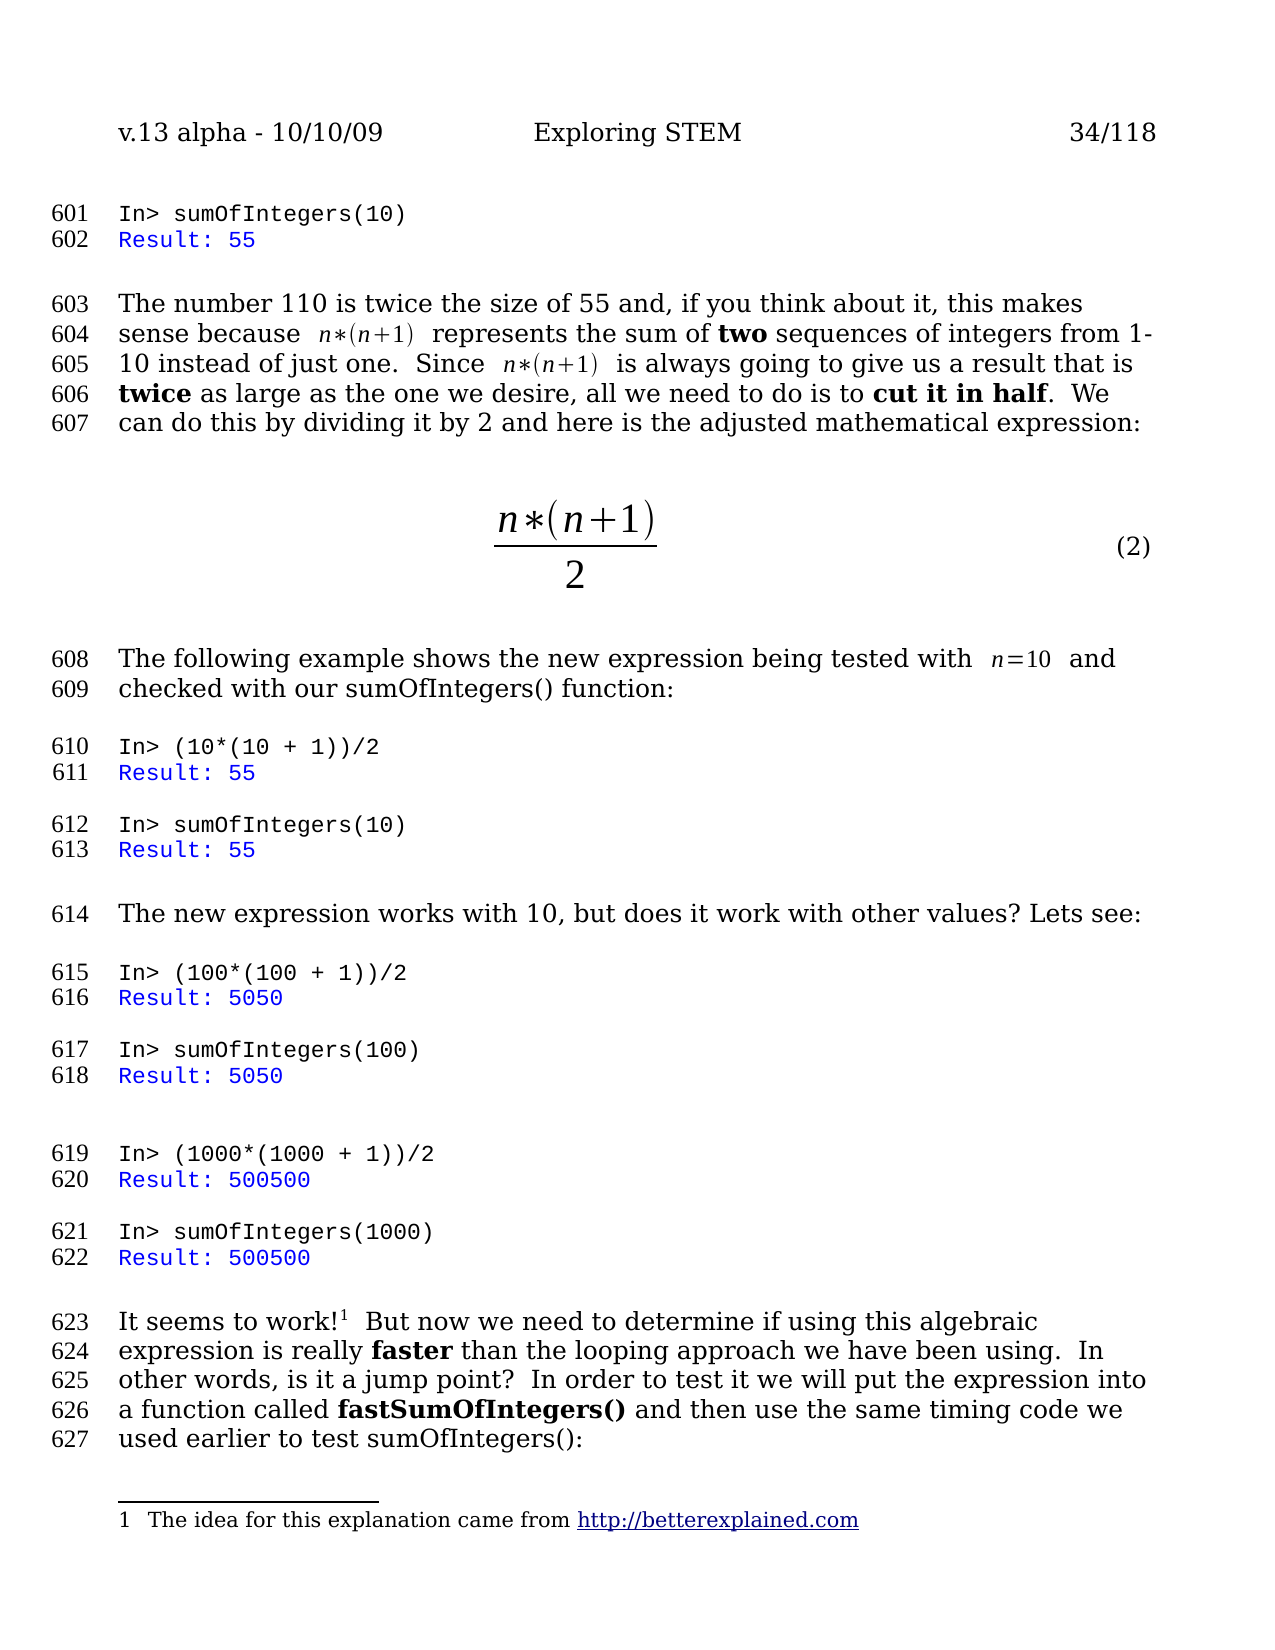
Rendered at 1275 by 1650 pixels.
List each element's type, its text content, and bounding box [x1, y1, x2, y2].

text In> (10*(10 + 1))/2 [118, 735, 1157, 761]
text The new expression works with 10, but does it work with other values? Lets see: [118, 900, 1157, 929]
text Result: 500500 [118, 1246, 1157, 1272]
text The following example shows the new expression being tested withand checked with our sumOfIntegers() function: [118, 644, 1157, 703]
text The idea for this explanation came from http://betterexplained.com [118, 1508, 1157, 1532]
text Result: 5050 [118, 1064, 1157, 1091]
text In> (1000*(1000 + 1))/2 [118, 1142, 1157, 1168]
text Result: 55 [118, 229, 1157, 254]
text In> sumOfIntegers(100) [118, 1039, 1157, 1064]
text Result: 500500 [118, 1168, 1157, 1194]
text Result: 55 [118, 761, 1157, 787]
text The number 110 is twice the size of 55 and, if you think about it, this makes sense becauserepresents the sum of two sequences of integers from 1-10 instead of just one. Sinceis always going to give us a result that is twice as large as the one we desire, all we need to do is to cut it in half. We can do this by dividing it by 2 and here is the adjusted mathematical expression: [118, 289, 1157, 437]
table_header [118, 488, 1041, 606]
text It seems to work! But now we need to determine if using this algebraic expression is really faster than the looping approach we have been using. In other words, is it a jump point? In order to test it we will put the expression into a function called fastSumOfIntegers() and then use the same timing code we used earlier to test sumOfIntegers(): [118, 1307, 1157, 1453]
text In> (100*(100 + 1))/2 [118, 961, 1157, 987]
text Result: 55 [118, 839, 1157, 865]
text In> sumOfIntegers(10) [118, 813, 1157, 839]
table_header (2) [1041, 488, 1157, 606]
text Result: 5050 [118, 987, 1157, 1013]
text In> sumOfIntegers(1000) [118, 1220, 1157, 1246]
text In> sumOfIntegers(10) [118, 203, 1157, 229]
